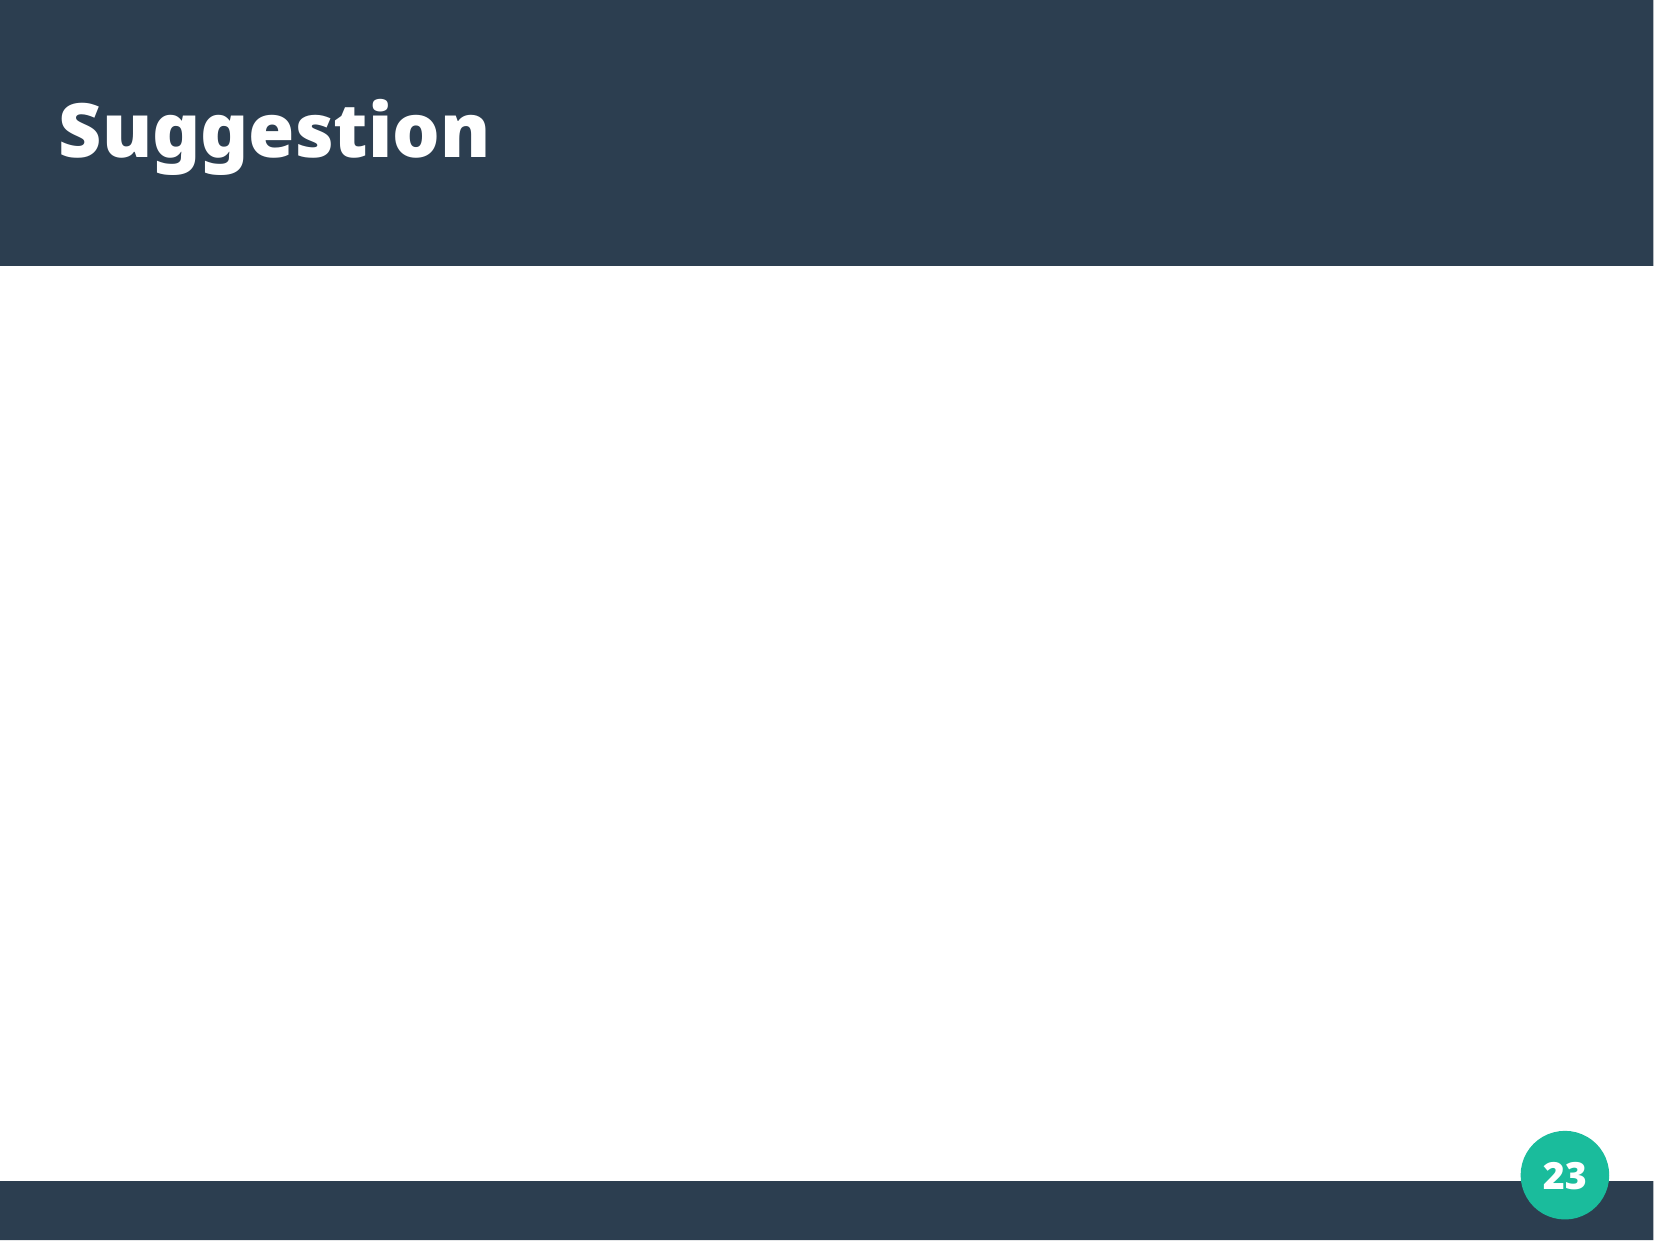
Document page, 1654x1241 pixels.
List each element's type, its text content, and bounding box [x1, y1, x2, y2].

title Suggestion [58, 49, 1595, 207]
